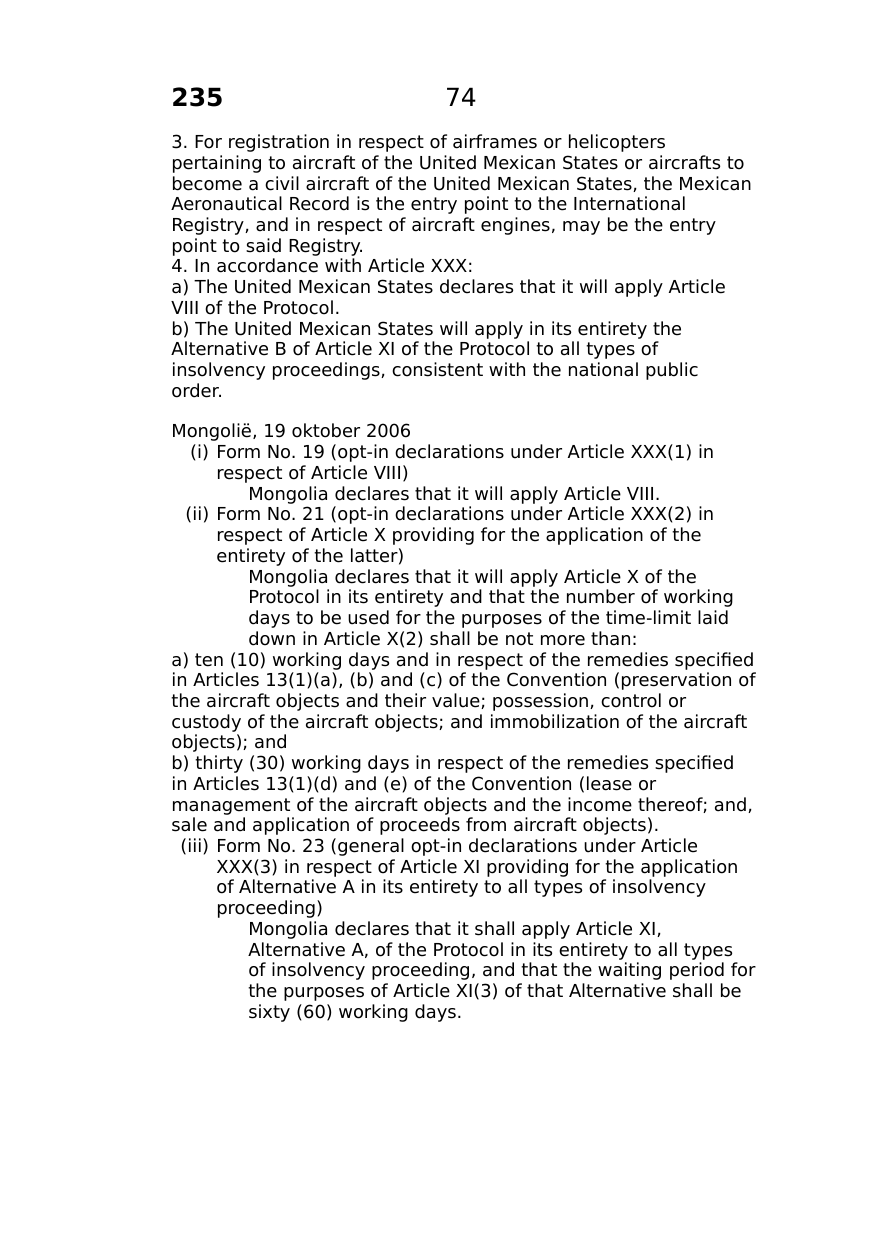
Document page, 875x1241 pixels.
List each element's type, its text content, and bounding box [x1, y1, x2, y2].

text 4. In accordance with Article XXX: [171, 256, 756, 277]
text (i) Form No. 19 (opt-in declarations under Article XXX(1) in respect of Article VIII) [171, 442, 756, 483]
text Mongolia declares that it shall apply Article XI, Alternative A, of the Protocol in its entirety to all types of insolvency proceeding, and that the waiting period for the purposes of Article XI(3) of that Alternative shall be sixty (60) working days. [248, 919, 756, 1022]
text a) ten (10) working days and in respect of the remedies specified in Articles 13(1)(a), (b) and (c) of the Convention (preservation of the aircraft objects and their value; possession, control or custody of the aircraft objects; and immobilization of the aircraft objects); and [171, 649, 756, 753]
text b) thirty (30) working days in respect of the remedies specified in Articles 13(1)(d) and (e) of the Convention (lease or management of the aircraft objects and the income thereof; and, sale and application of proceeds from aircraft objects). [171, 753, 756, 836]
text (iii) Form No. 23 (general opt-in declarations under Article XXX(3) in respect of Article XI providing for the application of Alternative A in its entirety to all types of insolvency proceeding) [171, 836, 756, 919]
text Mongolia declares that it will apply Article VIII. [248, 483, 756, 504]
text (ii) Form No. 21 (opt-in declarations under Article XXX(2) in respect of Article X providing for the application of the entirety of the latter) [171, 504, 756, 566]
text Mongolië, 19 oktober 2006 [171, 421, 756, 442]
text Mongolia declares that it will apply Article X of the Protocol in its entirety and that the number of working days to be used for the purposes of the time-limit laid down in Article X(2) shall be not more than: [248, 566, 756, 649]
text 3. For registration in respect of airframes or helicopters pertaining to aircraft of the United Mexican States or aircrafts to become a civil aircraft of the United Mexican States, the Mexican Aeronautical Record is the entry point to the International Registry, and in respect of aircraft engines, may be the entry point to said Registry. [171, 132, 756, 256]
text a) The United Mexican States declares that it will apply Article VIII of the Protocol. [171, 277, 756, 318]
text b) The United Mexican States will apply in its entirety the Alternative B of Article XI of the Protocol to all types of insolvency proceedings, consistent with the national public order. [171, 318, 756, 401]
